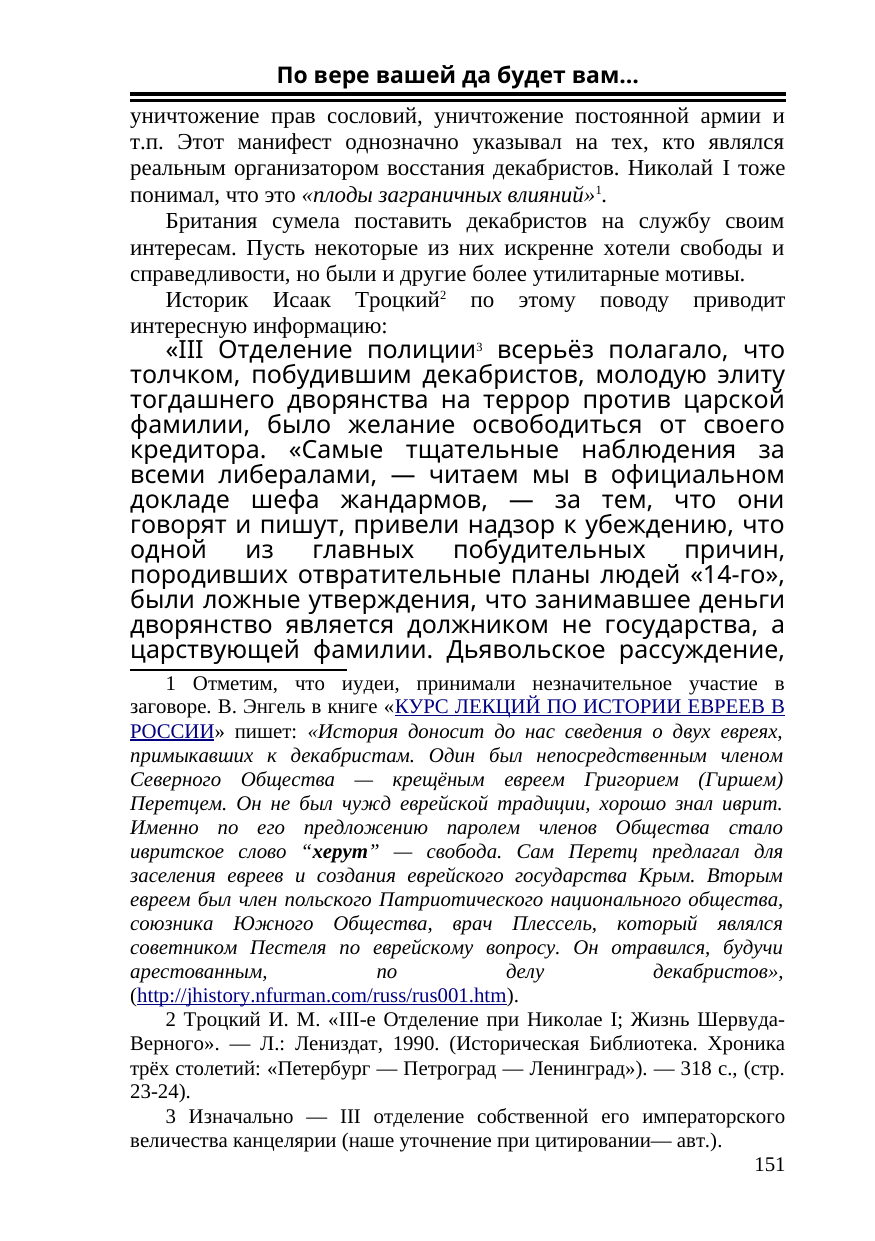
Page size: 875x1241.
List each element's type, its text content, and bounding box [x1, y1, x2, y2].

text Изначально — III отделение собственной его императорского величества канцелярии (наше уточнение при цитировании— авт.). [130, 1103, 786, 1152]
text «III Отделение полиции всерьёз полагало, что толчком, побудившим декабристов, молодую элиту тогдашнего дворянства на террор против царской фамилии, было желание освободиться от своего кредитора. «Самые тщательные наблюдения за всеми либералами, — читаем мы в официальном докладе шефа жандармов, — за тем, что они говорят и пишут, привели надзор к убеждению, что одной из главных побудительных причин, породивших отвратительные планы людей «14-го», были ложные утверждения, что занимавшее деньги дворянство является должником не государства, а царствующей фамилии. Дьявольское рассуждение, [130, 339, 786, 664]
text Британия сумела поставить декабристов на службу своим интересам. Пусть некоторые из них искренне хотели свободы и справедливости, но были и другие более утилитарные мотивы. [130, 207, 786, 286]
text уничтожение прав сословий, уничтожение постоянной армии и т.п. Этот манифест однозначно указывал на тех, кто являлся реальным организатором восстания декабристов. Николай I тоже понимал, что это «плоды заграничных влияний». [130, 102, 786, 207]
text Отметим, что иудеи, принимали незначительное участие в заговоре. В. Энгель в книге «КУРС ЛЕКЦИЙ ПО ИСТОРИИ ЕВРЕЕВ В РОССИИ» пишет: «История доносит до нас сведения о двух евреях, примыкавших к декабристам. Один был непосредственным членом Северного Общества — крещёным евреем Григорием (Гиршем) Перетцем. Он не был чужд еврейской традиции, хорошо знал иврит. Именно по его предложению паролем членов Общества стало ивритское слово “херут” — свобода. Сам Перетц предлагал для заселения евреев и создания еврейского государства Крым. Вторым евреем был член польского Патриотического национального общества, союзника Южного Общества, врач Плессель, который являлся советником Пестеля по еврейскому вопросу. Он отравился, будучи арестованным, по делу декабристов», (http://jhistory.nfurman.com/russ/rus001.htm). [130, 670, 786, 1007]
text Историк Исаак Троцкий по этому поводу приводит интересную информацию: [130, 286, 786, 339]
text Троцкий И. М. «III-е Отделение при Николае I; Жизнь Шервуда-Верного». — Л.: Лениздат, 1990. (Историческая Библиотека. Хроника трёх столетий: «Петербург — Петроград — Ленинград»). — 318 с., (стр. 23-24). [130, 1007, 786, 1103]
